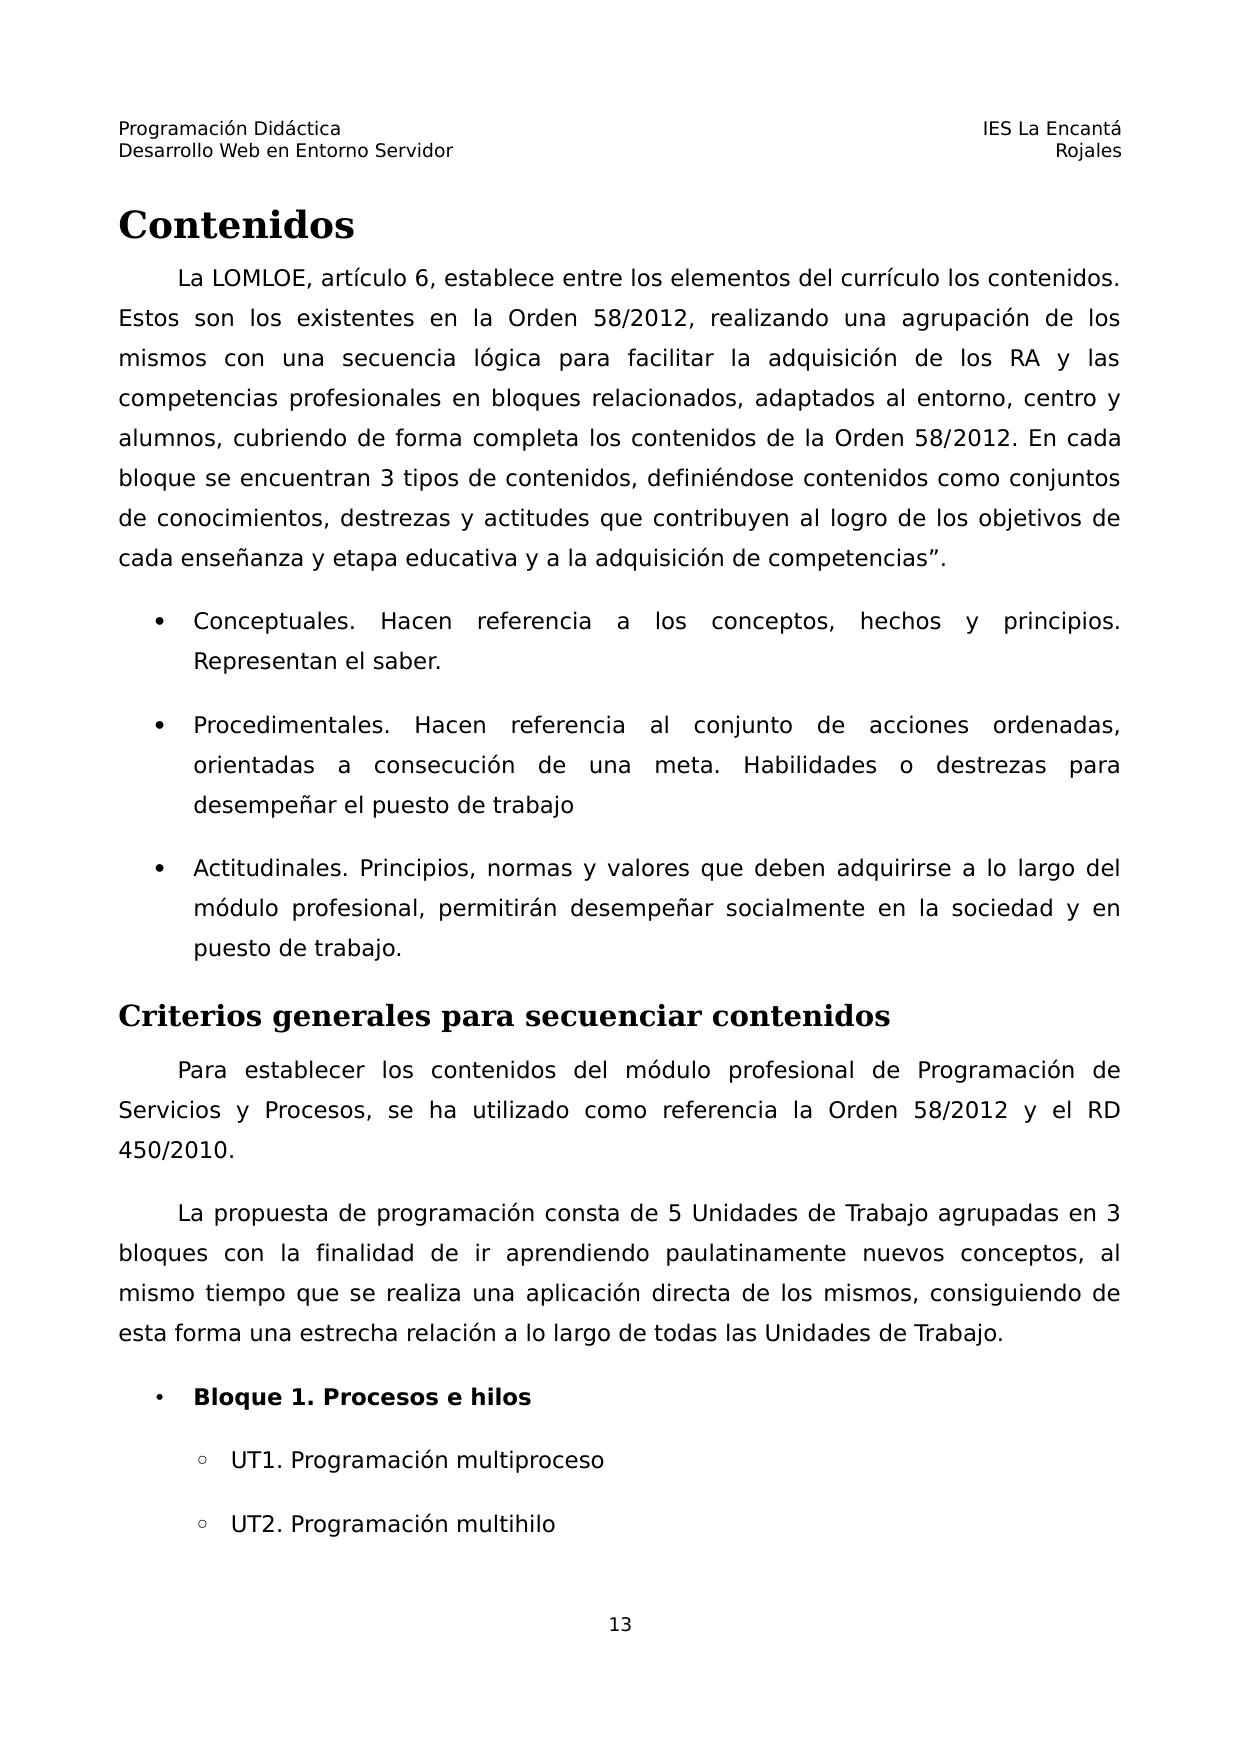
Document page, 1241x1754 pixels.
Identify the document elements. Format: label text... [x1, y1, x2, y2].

list Procedimentales. Hacen referencia al conjunto de acciones ordenadas, orientadas a consecución de una meta. Habilidades o destrezas para desempeñar el puesto de trabajo [156, 712, 1122, 819]
list Conceptuales. Hacen referencia a los conceptos, hechos y principios. Representan el saber. [156, 608, 1122, 675]
list Actitudinales. Principios, normas y valores que deben adquirirse a lo largo del módulo profesional, permitirán desempeñar socialmente en la sociedad y en puesto de trabajo. [156, 856, 1122, 962]
list UT2. Programación multihilo [193, 1511, 1122, 1538]
text La propuesta de programación consta de 5 Unidades de Trabajo agrupadas en 3 bloques con la finalidad de ir aprendiendo paulatinamente nuevos conceptos, al mismo tiempo que se realiza una aplicación directa de los mismos, consiguiendo de esta forma una estrecha relación a lo largo de todas las Unidades de Trabajo. [118, 1200, 1122, 1347]
list Bloque 1. Procesos e hilos [156, 1384, 1122, 1411]
subtitle Criterios generales para secuenciar contenidos [118, 999, 1122, 1033]
subtitle Contenidos [118, 203, 1122, 247]
text Para establecer los contenidos del módulo profesional de Programación de Servicios y Procesos, se ha utilizado como referencia la Orden 58/2012 y el RD 450/2010. [118, 1057, 1122, 1163]
text La LOMLOE, artículo 6, establece entre los elementos del currículo los contenidos. Estos son los existentes en la Orden 58/2012, realizando una agrupación de los mismos con una secuencia lógica para facilitar la adquisición de los RA y las competencias profesionales en bloques relacionados, adaptados al entorno, centro y alumnos, cubriendo de forma completa los contenidos de la Orden 58/2012. En cada bloque se encuentran 3 tipos de contenidos, definiéndose contenidos como conjuntos de conocimientos, destrezas y actitudes que contribuyen al logro de los objetivos de cada enseñanza y etapa educativa y a la adquisición de competencias”. [118, 265, 1122, 572]
list UT1. Programación multiproceso [193, 1447, 1122, 1474]
